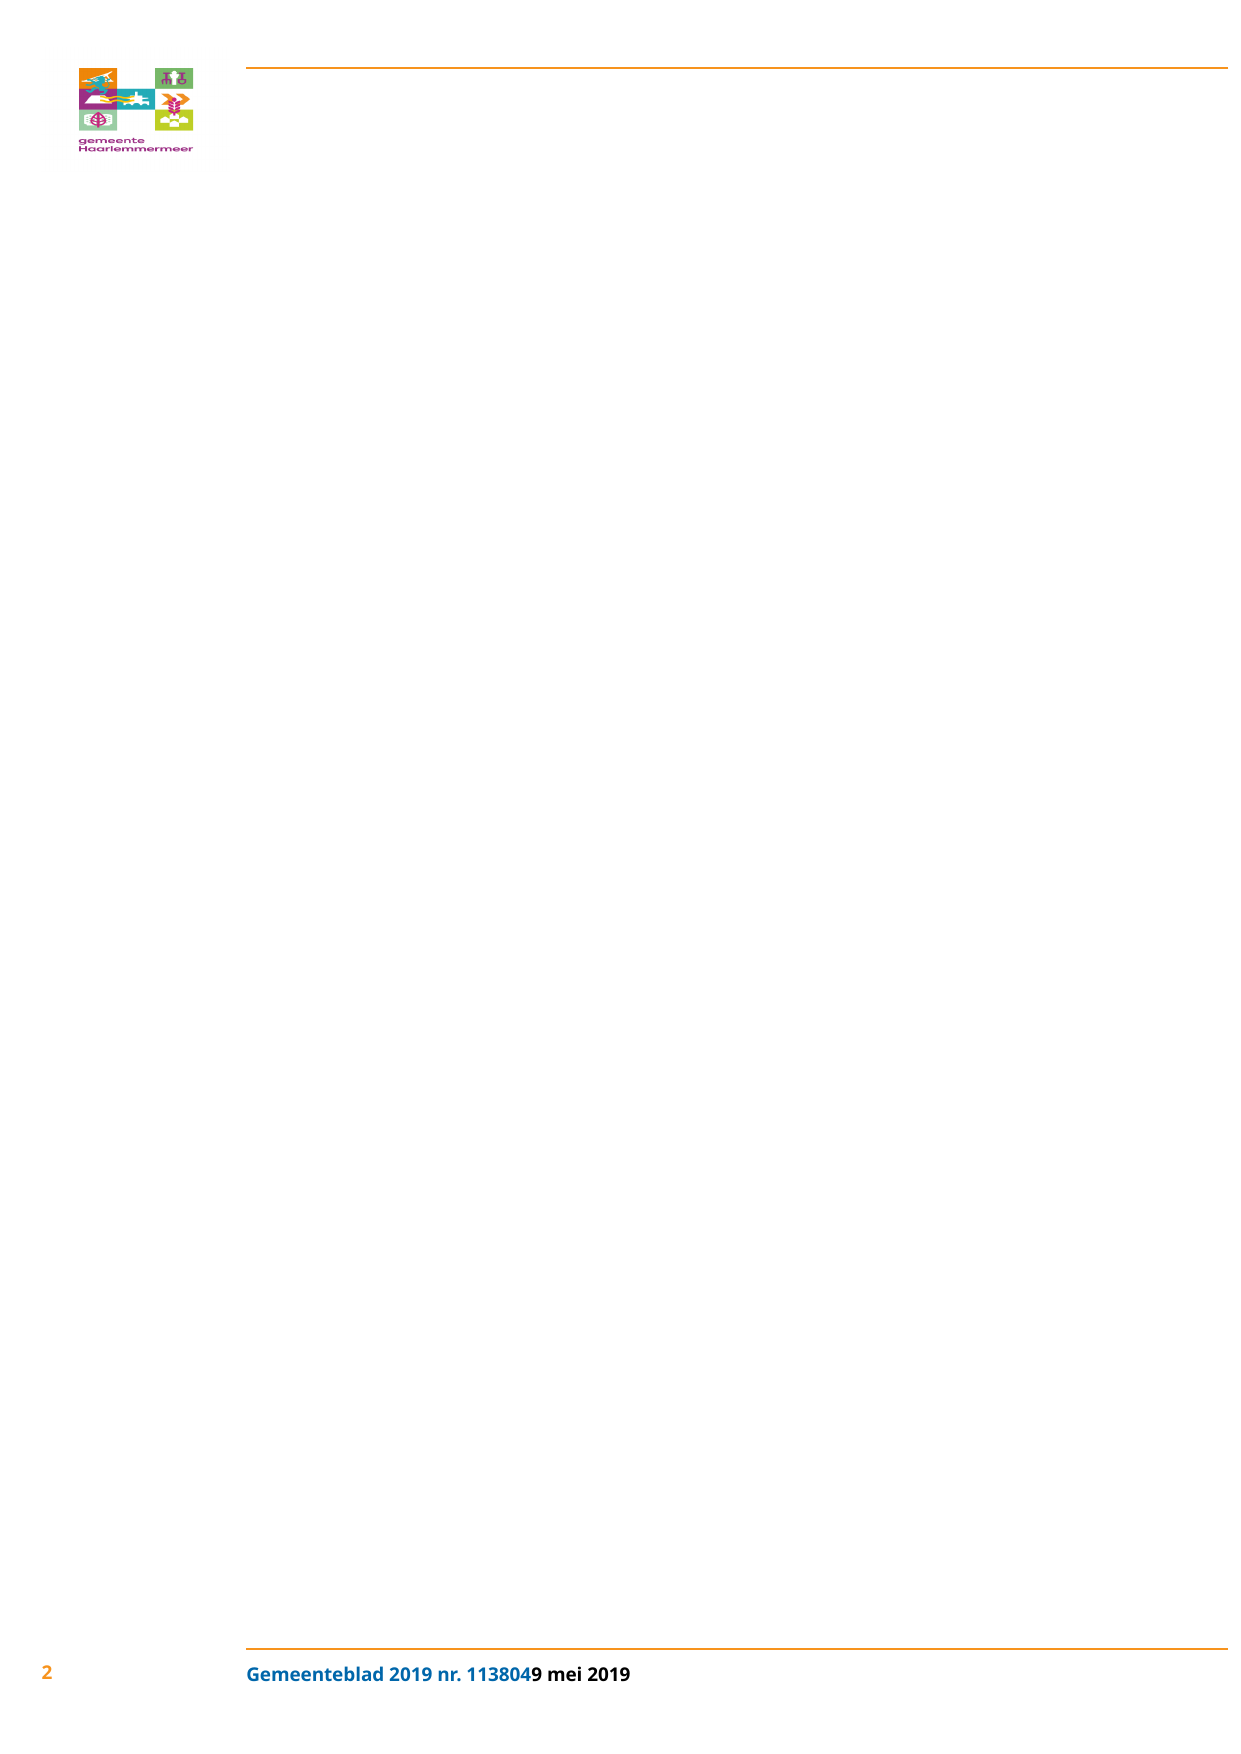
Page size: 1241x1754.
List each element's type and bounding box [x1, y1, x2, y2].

picture [41, 47, 231, 172]
